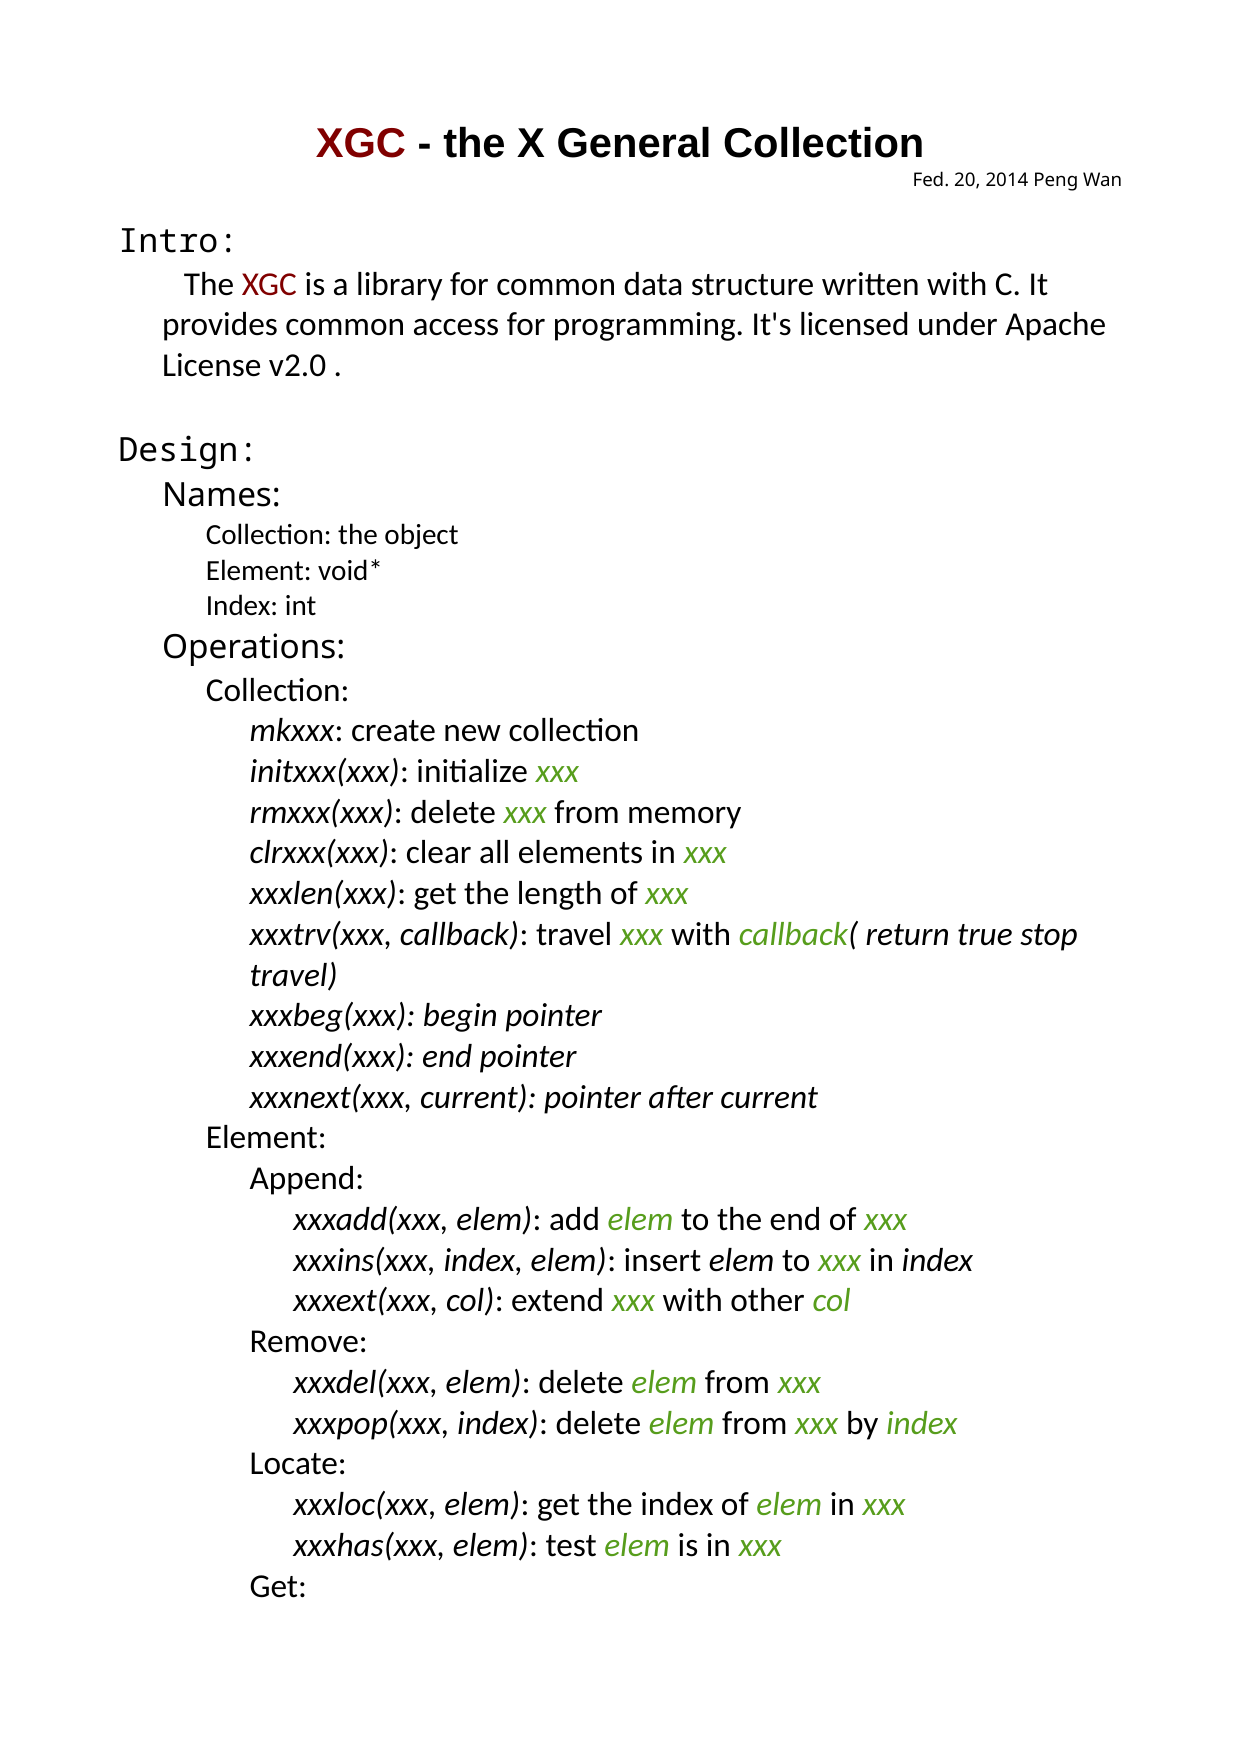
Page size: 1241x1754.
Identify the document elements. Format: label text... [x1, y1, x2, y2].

text Intro: [118, 217, 1122, 262]
text xxxext(xxx, col): extend xxx with other col [293, 1279, 1122, 1320]
text Fed. 20, 2014 Peng Wan [118, 166, 1122, 192]
text Collection: the object [206, 516, 1122, 552]
text mkxxx: create new collection [249, 709, 1122, 750]
text Element: void* [206, 552, 1122, 587]
text Locate: [249, 1442, 1122, 1483]
text Design: [118, 425, 1122, 471]
text xxxbeg(xxx): begin pointer [249, 994, 1122, 1035]
text xxxnext(xxx, current): pointer after current [249, 1076, 1122, 1117]
text xxxhas(xxx, elem): test elem is in xxx [293, 1524, 1122, 1564]
text Remove: [249, 1320, 1122, 1361]
text rmxxx(xxx): delete xxx from memory [249, 791, 1122, 831]
text xxxdel(xxx, elem): delete elem from xxx [293, 1361, 1122, 1402]
text Index: int [206, 587, 1122, 623]
text xxxpop(xxx, index): delete elem from xxx by index [293, 1402, 1122, 1442]
text XGC - the X General Collection [118, 118, 1122, 166]
text xxxloc(xxx, elem): get the index of elem in xxx [293, 1483, 1122, 1524]
text clrxxx(xxx): clear all elements in xxx [249, 831, 1122, 872]
text xxxins(xxx, index, elem): insert elem to xxx in index [293, 1239, 1122, 1279]
text initxxx(xxx): initialize xxx [249, 750, 1122, 791]
text Operations: [162, 623, 1122, 668]
text Append: [249, 1157, 1122, 1198]
text xxxlen(xxx): get the length of xxx [249, 872, 1122, 913]
text xxxadd(xxx, elem): add elem to the end of xxx [293, 1198, 1122, 1239]
text The XGC is a library for common data structure written with C. It provides common access for programming. It's licensed under Apache License v2.0 . [162, 262, 1122, 385]
text Element: [206, 1117, 1122, 1157]
text Get: [249, 1564, 1122, 1605]
text Names: [162, 471, 1122, 516]
text Collection: [206, 668, 1122, 709]
text xxxtrv(xxx, callback): travel xxx with callback( return true stop travel) [249, 913, 1122, 994]
text xxxend(xxx): end pointer [249, 1035, 1122, 1076]
